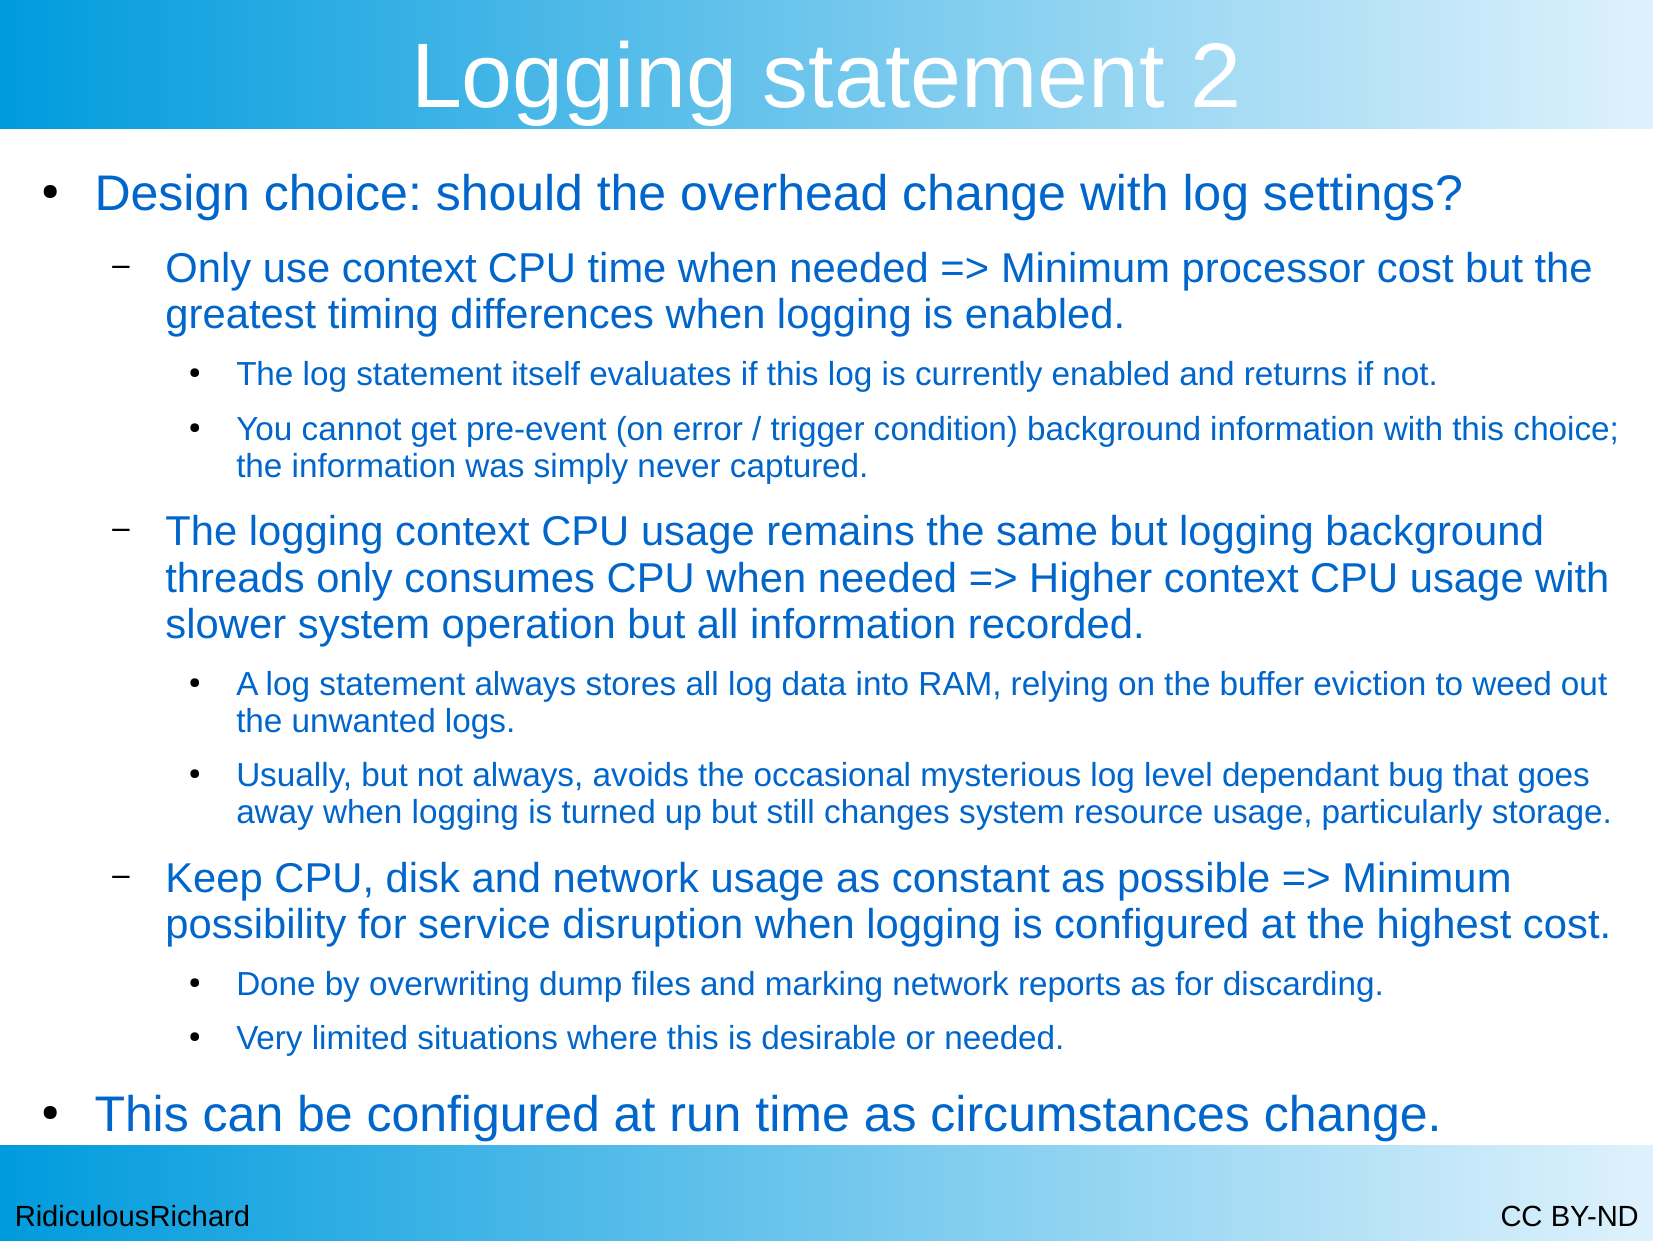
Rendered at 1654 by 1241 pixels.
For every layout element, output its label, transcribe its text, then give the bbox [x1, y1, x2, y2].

list Design choice: should the overhead change with log settings? Only use context CPU time when needed => Minimum processor cost but the greatest timing differences when logging is enabled. The log statement itself evaluates if this log is currently enabled and returns if not. You cannot get pre-event (on error / trigger condition) background information with this choice; the information was simply never captured. The logging context CPU usage remains the same but logging background threads only consumes CPU when needed => Higher context CPU usage with slower system operation but all information recorded. A log statement always stores all log data into RAM, relying on the buffer eviction to weed out the unwanted logs. Usually, but not always, avoids the occasional mysterious log level dependant bug that goes away when logging is turned up but still changes system resource usage, particularly storage. Keep CPU, disk and network usage as constant as possible => Minimum possibility for service disruption when logging is configured at the highest cost. Done by overwriting dump files and marking network reports as for discarding. Very limited situations where this is desirable or needed. This can be configured at run time as circumstances change. [23, 165, 1630, 1123]
title Logging statement 2 [82, 23, 1571, 129]
